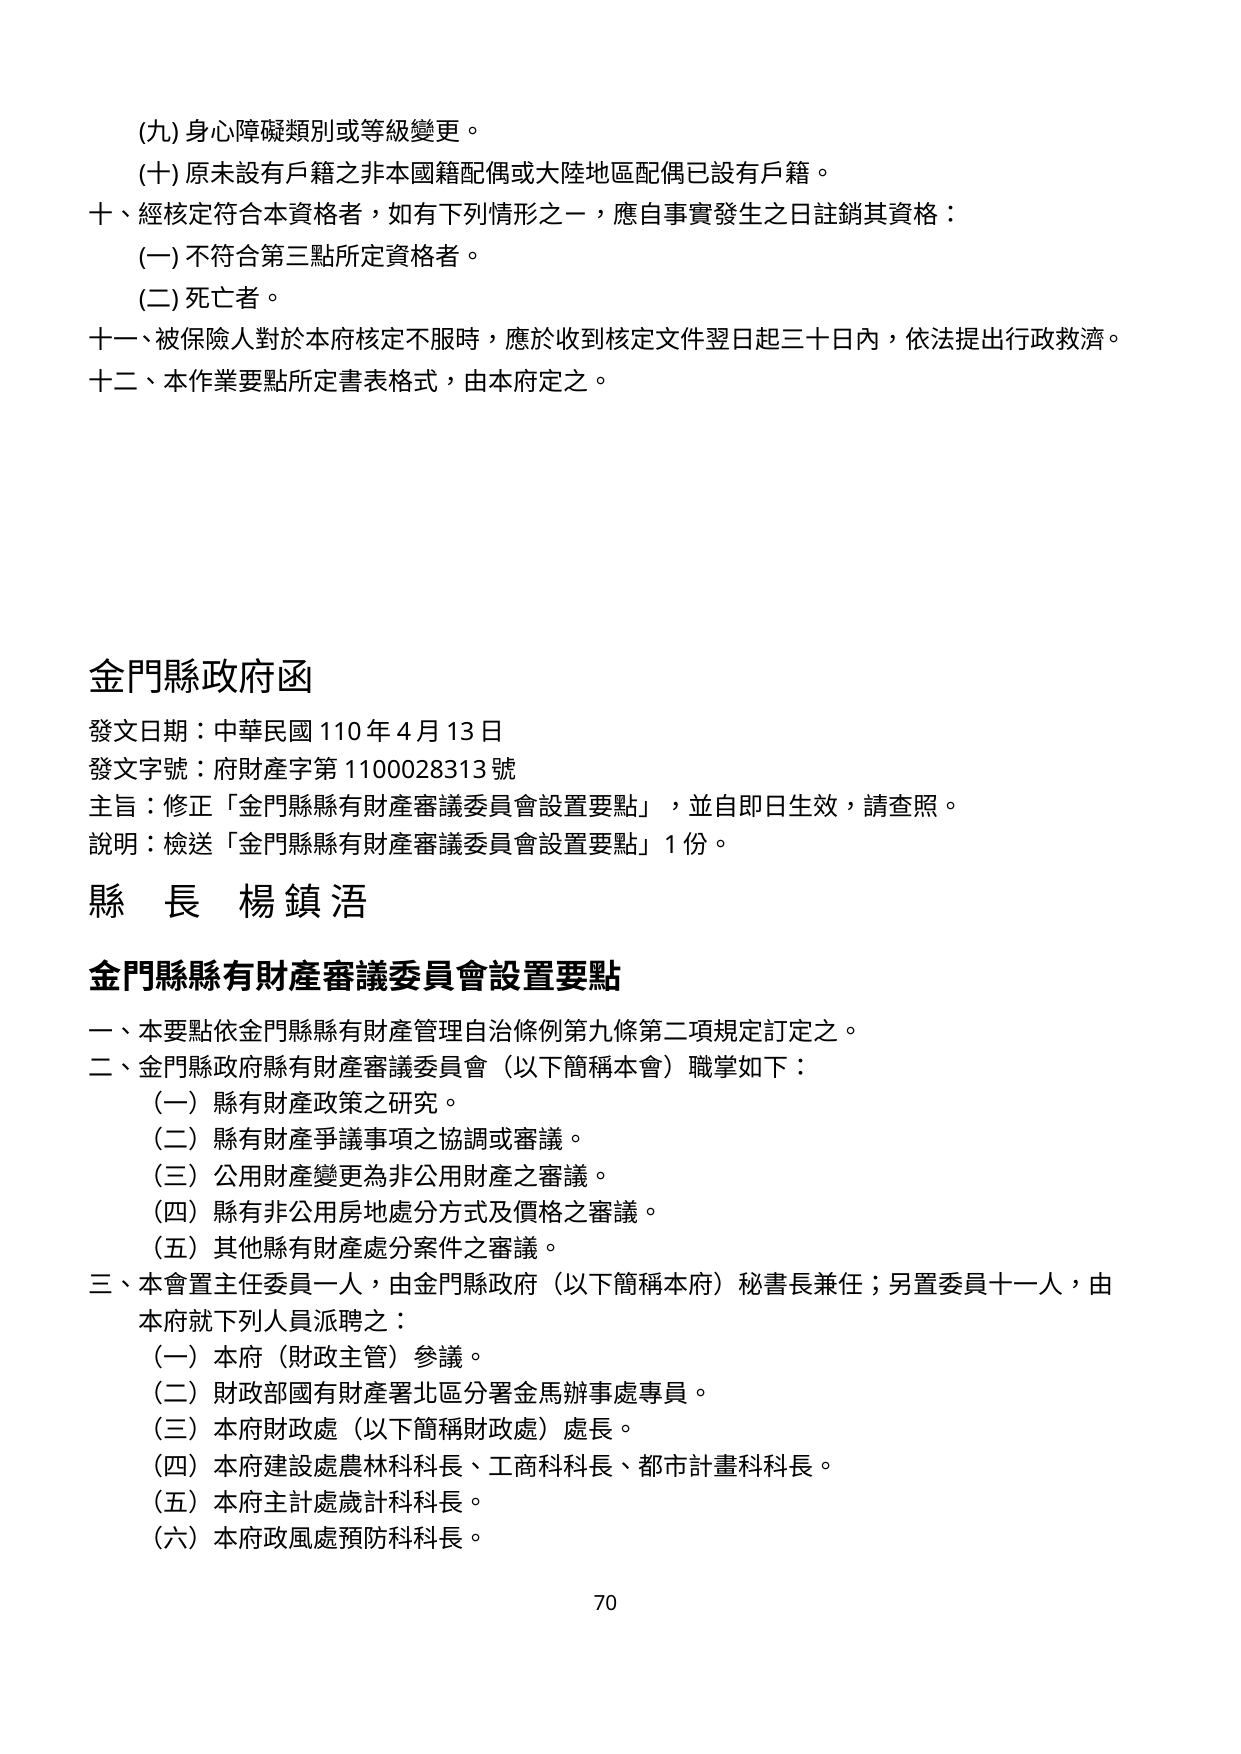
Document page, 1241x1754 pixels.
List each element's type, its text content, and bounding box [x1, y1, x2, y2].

text 十二、本作業要點所定書表格式，由本府定之。 [89, 357, 1122, 399]
text 發文字號：府財產字第1100028313號 [89, 749, 1122, 786]
text （六）本府政風處預防科科長。 [89, 1519, 1122, 1555]
text 主旨：修正「金門縣縣有財產審議委員會設置要點」，並自即日生效，請查照。 [89, 786, 1122, 824]
text （三）本府財政處（以下簡稱財政處）處長。 [89, 1410, 1122, 1446]
text 發文日期：中華民國110年4月13日 [89, 711, 1122, 749]
text 本府就下列人員派聘之： [89, 1301, 1122, 1337]
text （二）縣有財產爭議事項之協調或審議。 [89, 1120, 1122, 1156]
text 金門縣政府函 [89, 636, 1122, 711]
text （五）本府主計處歲計科科長。 [89, 1482, 1122, 1519]
text （五）其他縣有財產處分案件之審議。 [89, 1229, 1122, 1265]
text 縣 長 楊 鎮 浯 [89, 861, 1122, 936]
text 十一、被保險人對於本府核定不服時，應於收到核定文件翌日起三十日內，依法提出行政救濟。 [89, 315, 1122, 357]
text 二、金門縣政府縣有財產審議委員會（以下簡稱本會）職掌如下： [89, 1047, 1122, 1084]
text 金門縣縣有財產審議委員會設置要點 [89, 936, 1122, 1011]
text （二）財政部國有財產署北區分署金馬辦事處專員。 [89, 1374, 1122, 1410]
text （四）本府建設處農林科科長、工商科科長、都市計畫科科長。 [89, 1446, 1122, 1482]
text (一) 不符合第三點所定資格者。 [89, 232, 1122, 274]
text （一）縣有財產政策之研究。 [89, 1084, 1122, 1120]
text (十) 原未設有戶籍之非本國籍配偶或大陸地區配偶已設有戶籍。 [89, 149, 1122, 190]
text (九) 身心障礙類別或等級變更。 [89, 107, 1122, 149]
text （三）公用財產變更為非公用財產之審議。 [89, 1156, 1122, 1192]
text （一）本府（財政主管）參議。 [89, 1337, 1122, 1374]
text 說明：檢送「金門縣縣有財產審議委員會設置要點」1份。 [89, 824, 1122, 861]
text 十、經核定符合本資格者，如有下列情形之ㄧ，應自事實發生之日註銷其資格： [89, 190, 1122, 232]
text （四）縣有非公用房地處分方式及價格之審議。 [89, 1192, 1122, 1229]
text 三、本會置主任委員一人，由金門縣政府（以下簡稱本府）秘書長兼任；另置委員十一人，由 [89, 1265, 1122, 1301]
text 一、本要點依金門縣縣有財產管理自治條例第九條第二項規定訂定之。 [89, 1011, 1122, 1047]
text (二) 死亡者。 [89, 274, 1122, 315]
